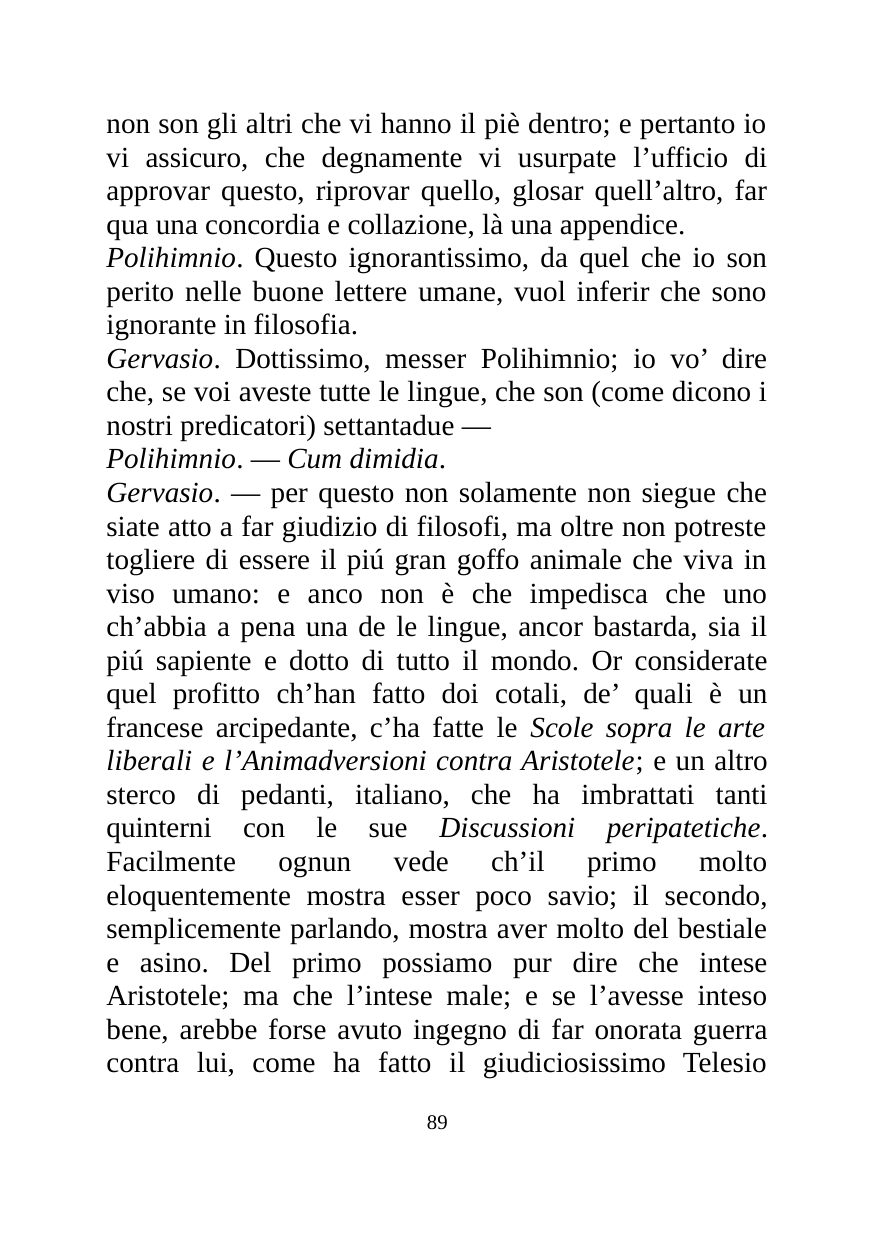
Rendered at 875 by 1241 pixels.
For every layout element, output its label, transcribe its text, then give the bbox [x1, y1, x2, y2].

text Polihimnio. — Cum dimidia. [106, 442, 768, 475]
text Polihimnio. Questo ignorantissimo, da quel che io son perito nelle buone lettere umane, vuol inferir che sono ignorante in filosofia. [106, 240, 768, 341]
text Gervasio. — per questo non solamente non siegue che siate atto a far giudizio di filosofi, ma oltre non potreste togliere di essere il piú gran goffo animale che viva in viso umano: e anco non è che impedisca che uno ch’abbia a pena una de le lingue, ancor bastarda, sia il piú sapiente e dotto di tutto il mondo. Or considerate quel profitto ch’han fatto doi cotali, de’ quali è un francese arcipedante, c’ha fatte le Scole sopra le arte liberali e l’Animadversioni contra Aristotele; e un altro sterco di pedanti, italiano, che ha imbrattati tanti quinterni con le sue Discussioni peripatetiche. Facilmente ognun vede ch’il primo molto eloquentemente mostra esser poco savio; il secondo, semplicemente parlando, mostra aver molto del bestiale e asino. Del primo possiamo pur dire che intese Aristotele; ma che l’intese male; e se l’avesse inteso bene, arebbe forse avuto ingegno di far onorata guerra contra lui, come ha fatto il giudiciosissimo Telesio [106, 475, 768, 1079]
text non son gli altri che vi hanno il piè dentro; e pertanto io vi assicuro, che degnamente vi usurpate l’ufficio di approvar questo, riprovar quello, glosar quell’altro, far qua una concordia e collazione, là una appendice. [106, 106, 768, 240]
text Gervasio. Dottissimo, messer Polihimnio; io vo’ dire che, se voi aveste tutte le lingue, che son (come dicono i nostri predicatori) settantadue — [106, 341, 768, 442]
